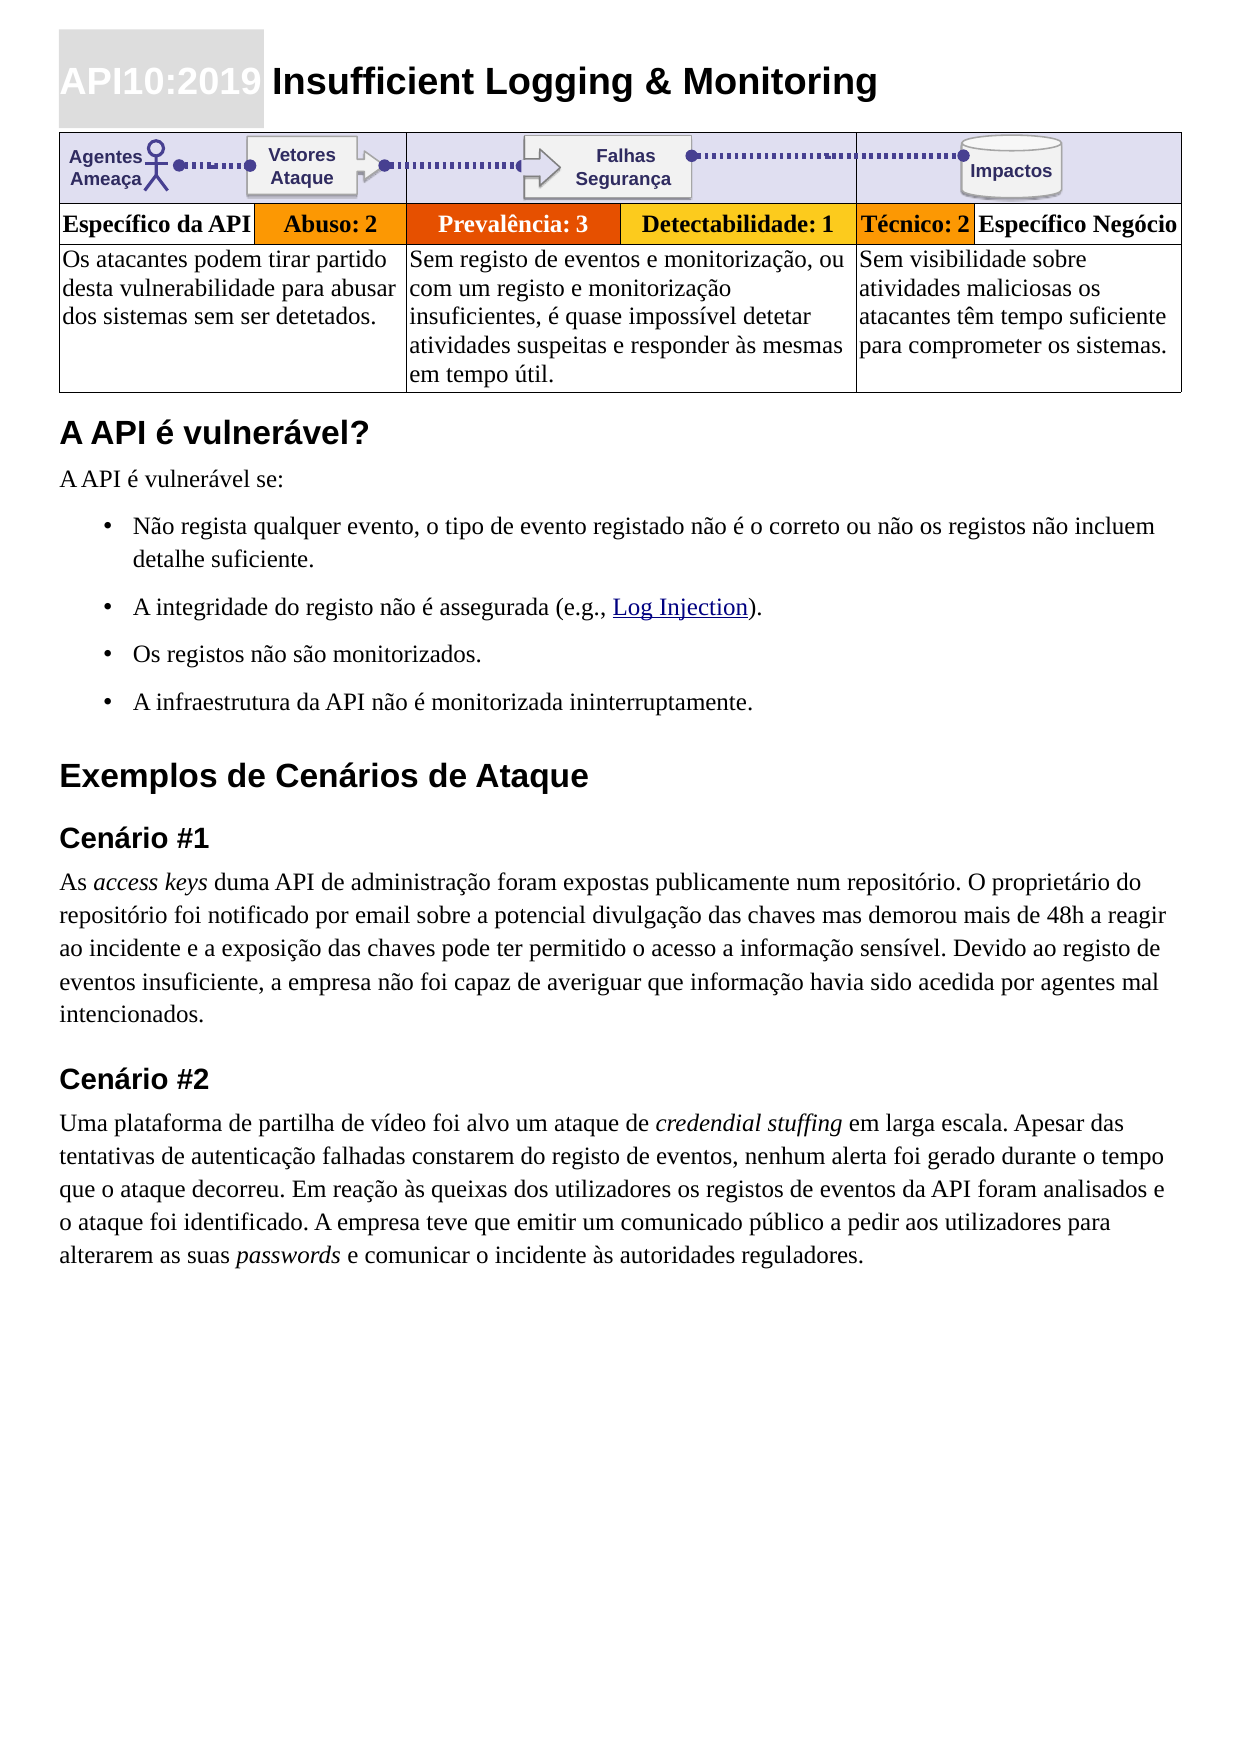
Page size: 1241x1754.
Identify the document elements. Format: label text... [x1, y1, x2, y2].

list A infraestrutura da API não é monitorizada ininterruptamente. [103, 687, 1181, 716]
table_cell Específico da API [60, 204, 254, 244]
table_cell Sem visibilidade sobre atividades maliciosas os atacantes têm tempo suficiente para comprometer os sistemas. [857, 245, 1181, 392]
table_header [254, 133, 406, 203]
table_header [620, 133, 856, 203]
subtitle Exemplos de Cenários de Ataque [59, 756, 1181, 794]
table_header [60, 133, 254, 203]
list Os registos não são monitorizados. [103, 639, 1181, 668]
list A integridade do registo não é assegurada (e.g., Log Injection). [103, 592, 1181, 621]
list Não regista qualquer evento, o tipo de evento registado não é o correto ou não os registos não incluem detalhe suficiente. [103, 511, 1181, 573]
text Uma plataforma de partilha de vídeo foi alvo um ataque de credendial stuffing em larga escala. Apesar das tentativas de autenticação falhadas constarem do registo de eventos, nenhum alerta foi gerado durante o tempo que o ataque decorreu. Em reação às queixas dos utilizadores os registos de eventos da API foram analisados e o ataque foi identificado. A empresa teve que emitir um comunicado público a pedir aos utilizadores para alterarem as suas passwords e comunicar o incidente às autoridades reguladores. [59, 1108, 1181, 1269]
text A API é vulnerável se: [59, 464, 1181, 492]
table_cell Específico Negócio [975, 204, 1181, 244]
table_cell Detectabilidade: 1 [621, 204, 856, 244]
table_cell Sem registo de eventos e monitorização, ou com um registo e monitorização insuficientes, é quase impossível detetar atividades suspeitas e responder às mesmas em tempo útil. [407, 245, 856, 392]
table_cell Técnico: 2 [857, 204, 974, 244]
subtitle A API é vulnerável? [59, 412, 1181, 451]
table_header [974, 133, 1181, 203]
table_header [407, 133, 620, 203]
table_header [857, 133, 974, 203]
subtitle Cenário #2 [59, 1062, 1181, 1096]
table_cell Os atacantes podem tirar partido desta vulnerabilidade para abusar dos sistemas sem ser detetados. [60, 245, 406, 392]
table_cell Prevalência: 3 [407, 204, 620, 244]
subtitle Cenário #1 [59, 821, 1181, 855]
text As access keys duma API de administração foram expostas publicamente num repositório. O proprietário do repositório foi notificado por email sobre a potencial divulgação das chaves mas demorou mais de 48h a reagir ao incidente e a exposição das chaves pode ter permitido o acesso a informação sensível. Devido ao registo de eventos insuficiente, a empresa não foi capaz de averiguar que informação havia sido acedida por agentes mal intencionados. [59, 867, 1181, 1028]
table_cell Abuso: 2 [255, 204, 406, 244]
